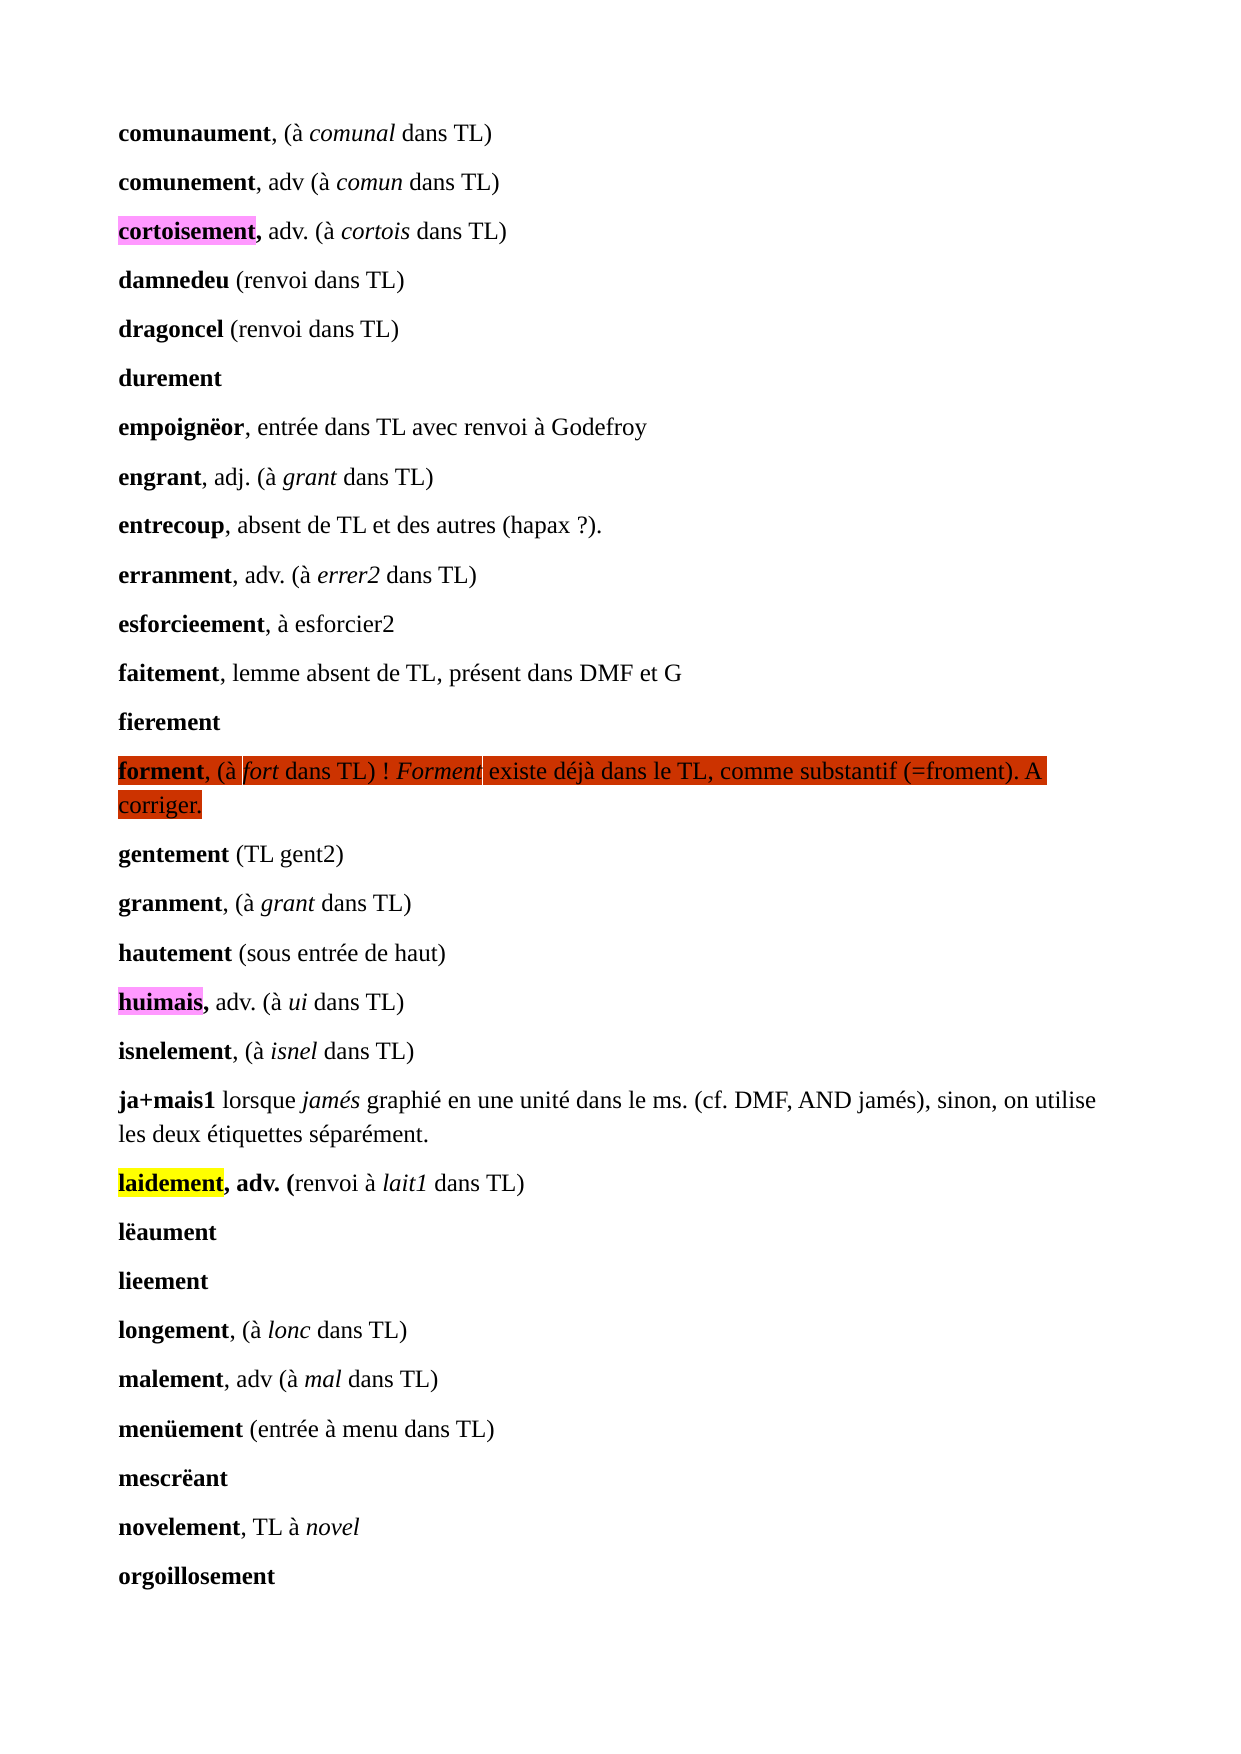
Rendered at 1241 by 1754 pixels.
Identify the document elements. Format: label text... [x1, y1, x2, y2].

text huimais, adv. (à ui dans TL) [118, 987, 1122, 1015]
text erranment, adv. (à errer2 dans TL) [118, 560, 1122, 588]
text empoignëor, entrée dans TL avec renvoi à Godefroy [118, 412, 1122, 441]
text cortoisement, adv. (à cortois dans TL) [118, 216, 1122, 245]
text orgoillosement [118, 1561, 1122, 1589]
text longement, (à lonc dans TL) [118, 1316, 1122, 1344]
text esforcieement, à esforcier2 [118, 609, 1122, 637]
text lieement [118, 1266, 1122, 1295]
text faitement, lemme absent de TL, présent dans DMF et G [118, 658, 1122, 687]
text gentement (TL gent2) [118, 839, 1122, 868]
text mescrëant [118, 1463, 1122, 1491]
text hautement (sous entrée de haut) [118, 938, 1122, 966]
text novelement, TL à novel [118, 1512, 1122, 1541]
text comunaument, (à comunal dans TL) [118, 118, 1122, 147]
text lëaument [118, 1217, 1122, 1246]
text malement, adv (à mal dans TL) [118, 1364, 1122, 1393]
text entrecoup, absent de TL et des autres (hapax ?). [118, 511, 1122, 539]
text dragoncel (renvoi dans TL) [118, 314, 1122, 343]
text granment, (à grant dans TL) [118, 888, 1122, 917]
text engrant, adj. (à grant dans TL) [118, 462, 1122, 490]
text laidement, adv. (renvoi à lait1 dans TL) [118, 1168, 1122, 1197]
text ja+mais1 lorsque jamés graphié en une unité dans le ms. (cf. DMF, AND jamés), sinon, on utilise les deux étiquettes séparément. [118, 1085, 1122, 1148]
text isnelement, (à isnel dans TL) [118, 1036, 1122, 1064]
text comunement, adv (à comun dans TL) [118, 167, 1122, 196]
text menüement (entrée à menu dans TL) [118, 1414, 1122, 1442]
text damnedeu (renvoi dans TL) [118, 265, 1122, 294]
text forment, (à fort dans TL) ! Forment existe déjà dans le TL, comme substantif (=froment). A corriger. [118, 756, 1122, 819]
text fierement [118, 707, 1122, 736]
text durement [118, 363, 1122, 392]
